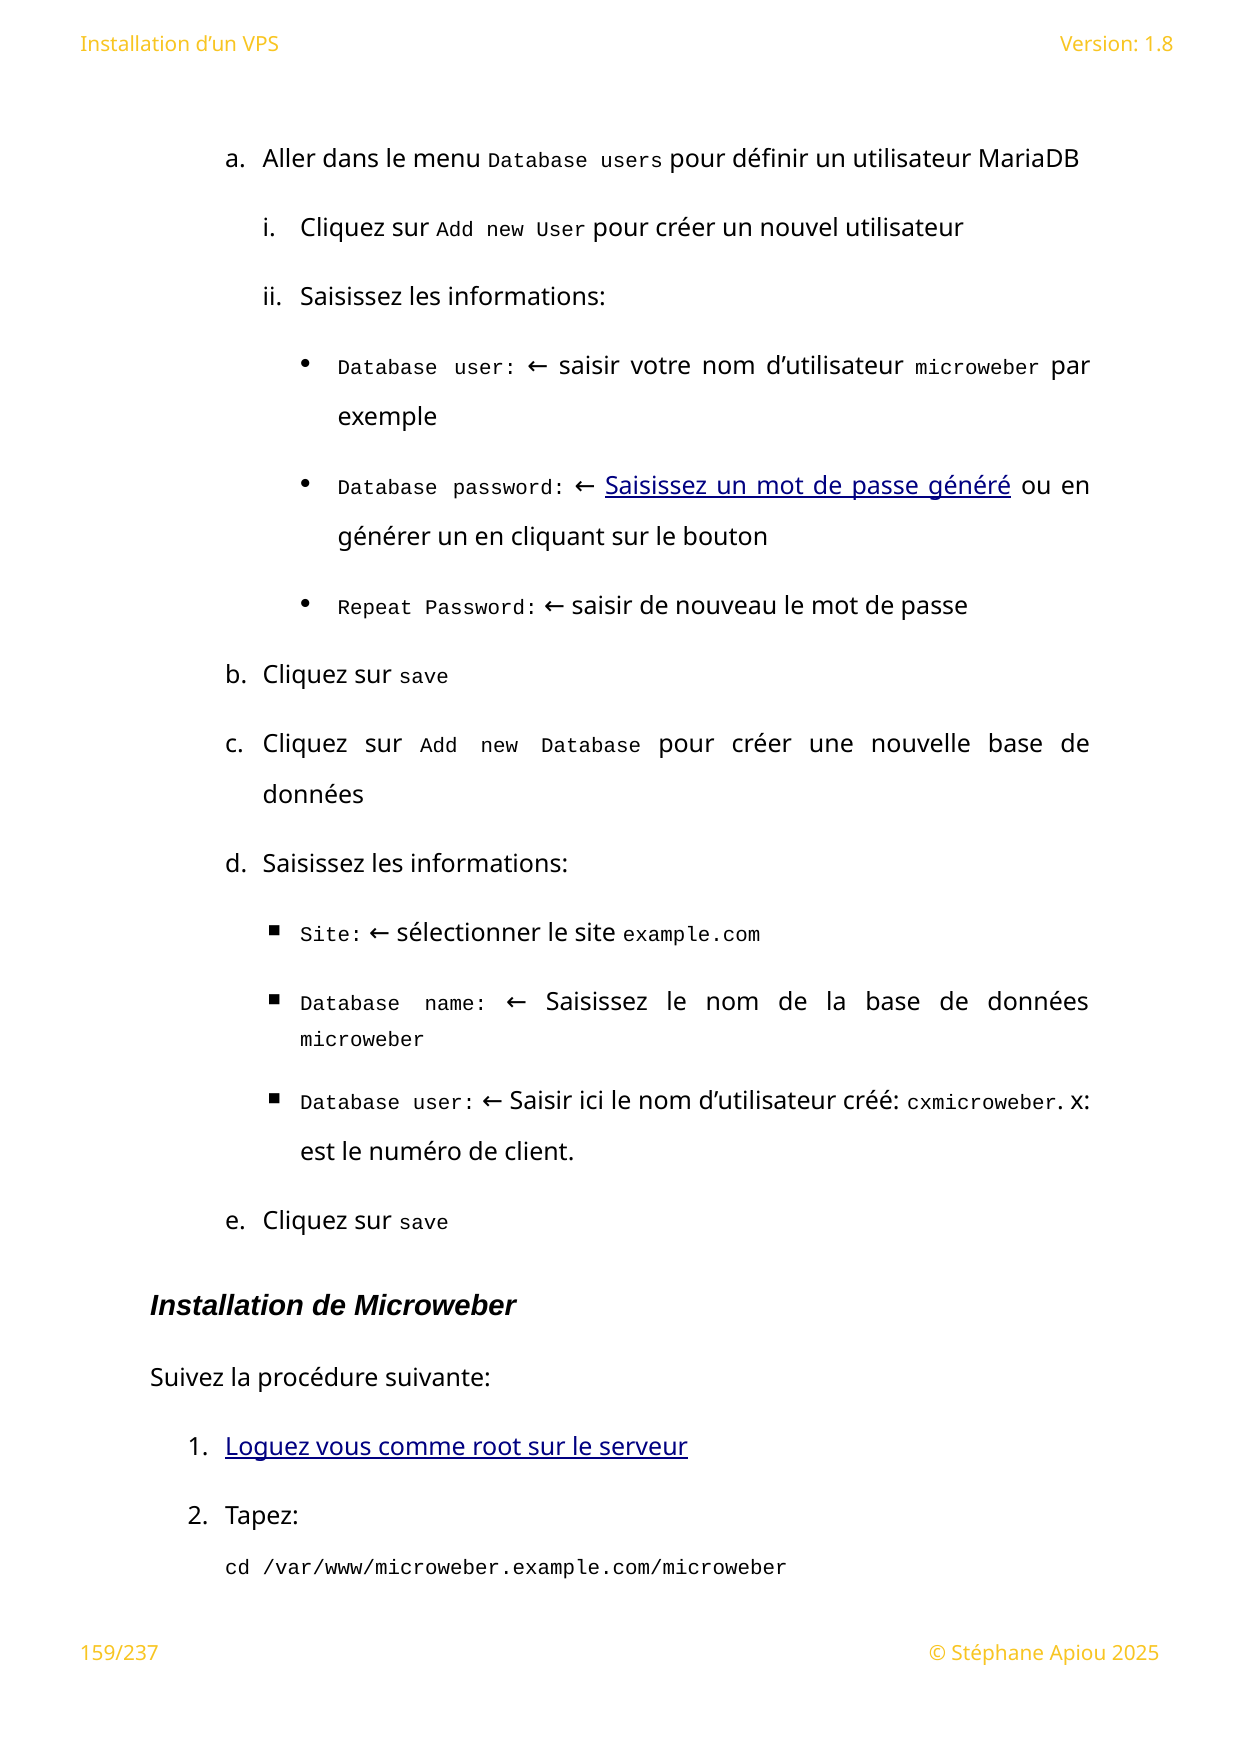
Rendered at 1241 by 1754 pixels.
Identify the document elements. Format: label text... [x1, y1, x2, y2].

list Saisissez les informations: [225, 846, 1090, 879]
list Repeat Password: ← saisir de nouveau le mot de passe [300, 588, 1090, 622]
list Database user: ← Saisir ici le nom d’utilisateur créé: cxmicroweber. x: est le numéro de client. [262, 1083, 1090, 1168]
list Cliquez sur save [225, 1203, 1090, 1237]
list Cliquez sur save [225, 657, 1090, 691]
list Loguez vous comme root sur le serveur [187, 1428, 1090, 1462]
text Suivez la procédure suivante: [150, 1359, 1090, 1393]
list Tapez: [187, 1497, 1090, 1531]
list Database user: ← saisir votre nom d’utilisateur microweber par exemple [300, 348, 1090, 433]
list Cliquez sur Add new Database pour créer une nouvelle base de données [225, 726, 1090, 811]
list Aller dans le menu Database users pour définir un utilisateur MariaDB [225, 141, 1090, 175]
list Database name: ← Saisissez le nom de la base de données microweber [262, 983, 1090, 1053]
subtitle Installation de Microweber [150, 1288, 1090, 1321]
list Saisissez les informations: [262, 279, 1090, 313]
list Database password: ← Saisissez un mot de passe généré ou en générer un en cliquant sur le bouton [300, 468, 1090, 553]
list Site: ← sélectionner le site example.com [262, 914, 1090, 948]
list Cliquez sur Add new User pour créer un nouvel utilisateur [262, 210, 1090, 244]
list cd /var/www/microweber.example.com/microweber [187, 1557, 1090, 1581]
